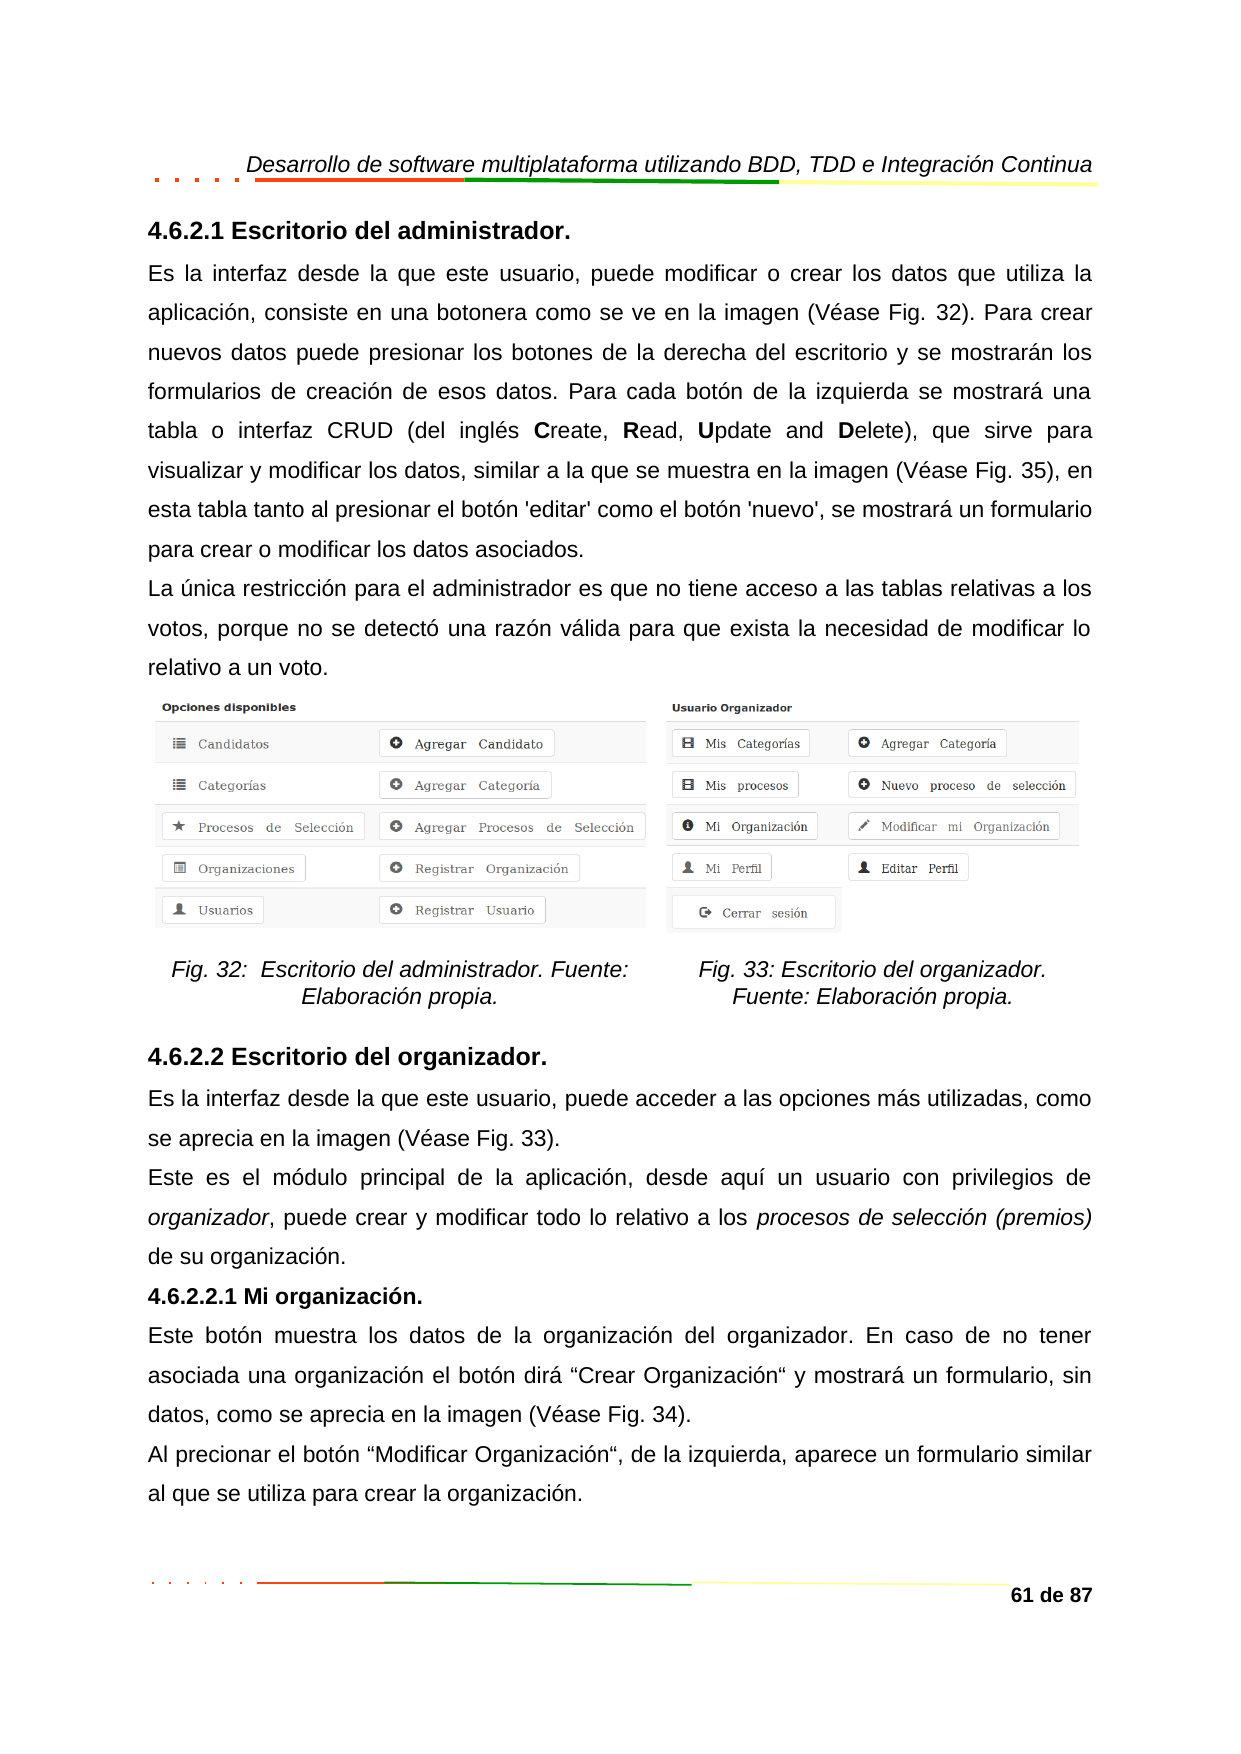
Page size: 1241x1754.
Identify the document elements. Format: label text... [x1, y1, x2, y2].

text Este botón muestra los datos de la organización del organizador. En caso de no tener asociada una organización el botón dirá “Crear Organización“ y mostrará un formulario, sin datos, como se aprecia en la imagen (Véase Fig. 34). [148, 1322, 1093, 1427]
table_cell Fig. 32: Escritorio del administrador. Fuente: Elaboración propia. [148, 938, 652, 1030]
text Este es el módulo principal de la aplicación, desde aquí un usuario con privilegios de organizador, puede crear y modificar todo lo relativo a los procesos de selección (premios) de su organización. [148, 1164, 1093, 1269]
picture [666, 699, 1080, 933]
text La única restricción para el administrador es que no tiene acceso a las tablas relativas a los votos, porque no se detectó una razón válida para que exista la necesidad de modificar lo relativo a un voto. [148, 575, 1093, 681]
list 4.6.2.1 Escritorio del administrador. [148, 216, 1093, 245]
table_header [148, 694, 652, 938]
text Es la interfaz desde la que este usuario, puede modificar o crear los datos que utiliza la aplicación, consiste en una botonera como se ve en la imagen (Véase Fig. 32). Para crear nuevos datos puede presionar los botones de la derecha del escritorio y se mostrarán los formularios de creación de esos datos. Para cada botón de la izquierda se mostrará una tabla o interfaz CRUD (del inglés Create, Read, Update and Delete), que sirve para visualizar y modificar los datos, similar a la que se muestra en la imagen (Véase Fig. 35), en esta tabla tanto al presionar el botón 'editar' como el botón 'nuevo', se mostrará un formulario para crear o modificar los datos asociados. [148, 259, 1093, 562]
picture [153, 699, 647, 928]
list Es la interfaz desde la que este usuario, puede acceder a las opciones más utilizadas, como se aprecia en la imagen (Véase Fig. 33). [148, 1085, 1093, 1151]
text Al precionar el botón “Modificar Organización“, de la izquierda, aparece un formulario similar al que se utiliza para crear la organización. [148, 1441, 1093, 1506]
text 4.6.2.2.1 Mi organización. [148, 1283, 1093, 1309]
table_header [652, 694, 1094, 938]
text 4.6.2.2 Escritorio del organizador. [148, 1042, 1093, 1071]
table_cell Fig. 33: Escritorio del organizador. Fuente: Elaboración propia. [652, 938, 1094, 1030]
